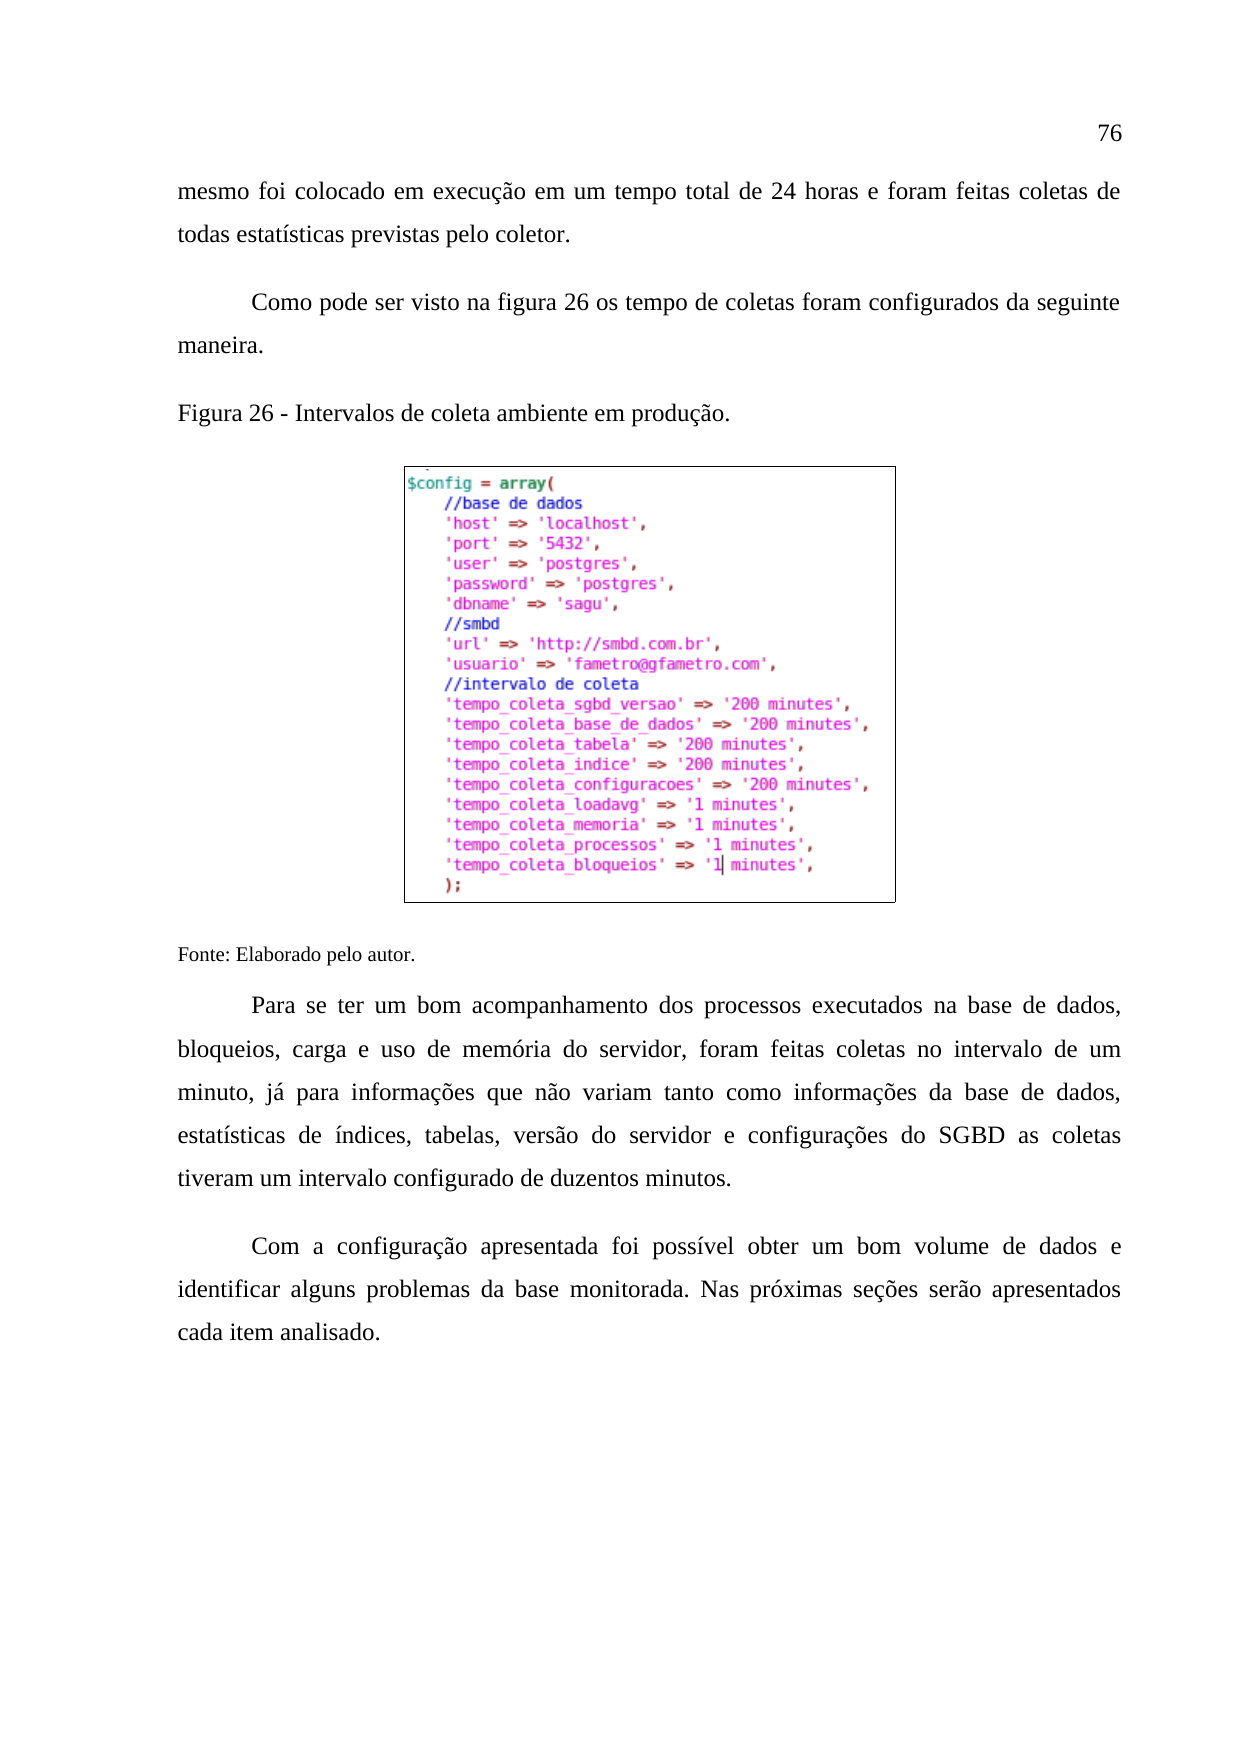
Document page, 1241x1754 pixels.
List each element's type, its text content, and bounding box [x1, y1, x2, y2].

picture [407, 469, 892, 900]
text Para se ter um bom acompanhamento dos processos executados na base de dados, bloqueios, carga e uso de memória do servidor, foram feitas coletas no intervalo de um minuto, já para informações que não variam tanto como informações da base de dados, estatísticas de índices, tabelas, versão do servidor e configurações do SGBD as coletas tiveram um intervalo configurado de duzentos minutos. [177, 991, 1122, 1192]
text Com a configuração apresentada foi possível obter um bom volume de dados e identificar alguns problemas da base monitorada. Nas próximas seções serão apresentados cada item analisado. [177, 1231, 1122, 1346]
text mesmo foi colocado em execução em um tempo total de 24 horas e foram feitas coletas de todas estatísticas previstas pelo coletor. [177, 176, 1122, 248]
text Como pode ser visto na figura 26 os tempo de coletas foram configurados da seguinte maneira. [177, 287, 1122, 359]
list Fonte: Elaborado pelo autor. [177, 942, 1122, 966]
list Figura 26 - Intervalos de coleta ambiente em produção. [177, 398, 1122, 427]
